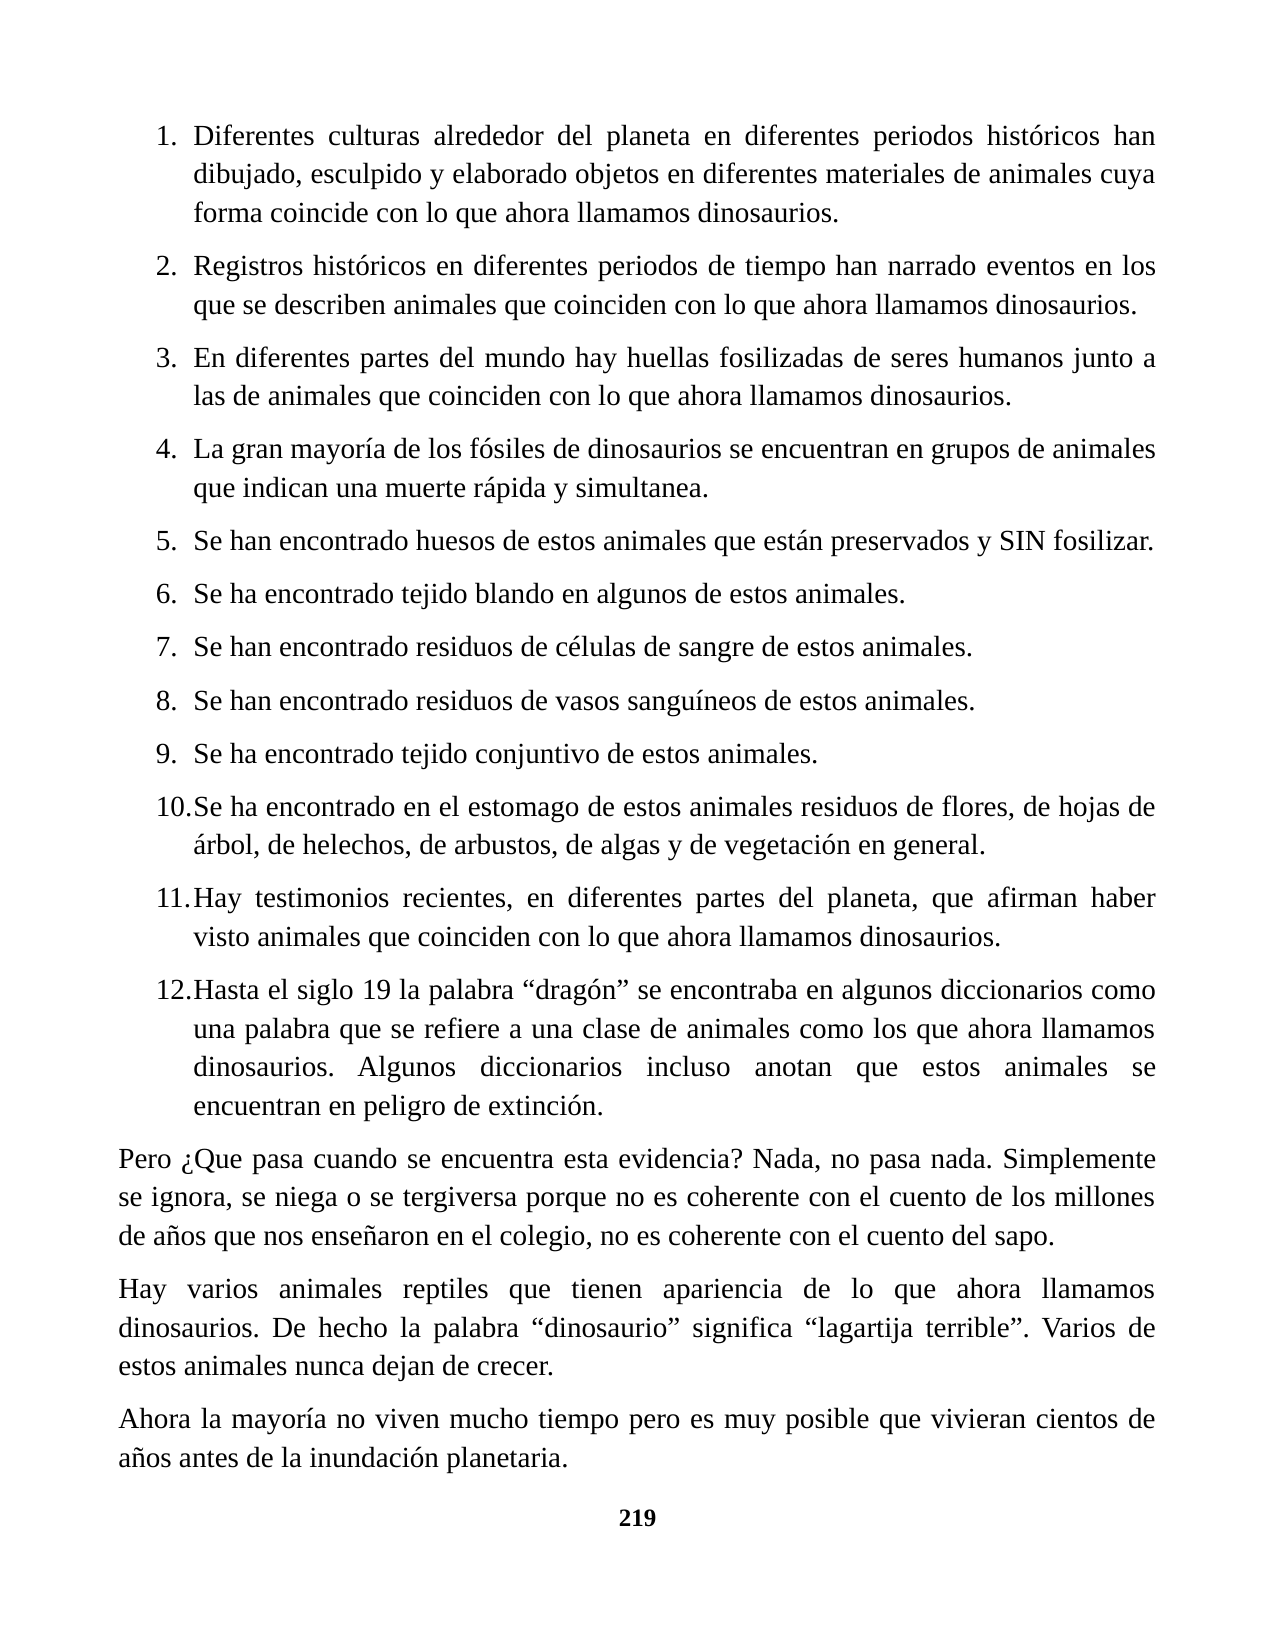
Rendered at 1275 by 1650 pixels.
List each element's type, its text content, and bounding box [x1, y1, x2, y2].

text Pero ¿Que pasa cuando se encuentra esta evidencia? Nada, no pasa nada. Simplemente se ignora, se niega o se tergiversa porque no es coherente con el cuento de los millones de años que nos enseñaron en el colegio, no es coherente con el cuento del sapo. [118, 1141, 1157, 1252]
list Se han encontrado residuos de células de sangre de estos animales. [156, 629, 1157, 663]
list Se ha encontrado tejido blando en algunos de estos animales. [156, 576, 1157, 610]
list En diferentes partes del mundo hay huellas fosilizadas de seres humanos junto a las de animales que coinciden con lo que ahora llamamos dinosaurios. [156, 340, 1157, 412]
text Hay varios animales reptiles que tienen apariencia de lo que ahora llamamos dinosaurios. De hecho la palabra “dinosaurio” significa “lagartija terrible”. Varios de estos animales nunca dejan de crecer. [118, 1271, 1157, 1382]
list Se ha encontrado tejido conjuntivo de estos animales. [156, 736, 1157, 769]
list Se han encontrado huesos de estos animales que están preservados y SIN fosilizar. [156, 523, 1157, 557]
list Hay testimonios recientes, en diferentes partes del planeta, que afirman haber visto animales que coinciden con lo que ahora llamamos dinosaurios. [156, 881, 1157, 953]
text Ahora la mayoría no viven mucho tiempo pero es muy posible que vivieran cientos de años antes de la inundación planetaria. [118, 1401, 1157, 1473]
list Hasta el siglo 19 la palabra “dragón” se encontraba en algunos diccionarios como una palabra que se refiere a una clase de animales como los que ahora llamamos dinosaurios. Algunos diccionarios incluso anotan que estos animales se encuentran en peligro de extinción. [156, 972, 1157, 1121]
list Diferentes culturas alrededor del planeta en diferentes periodos históricos han dibujado, esculpido y elaborado objetos en diferentes materiales de animales cuya forma coincide con lo que ahora llamamos dinosaurios. [156, 118, 1157, 229]
list La gran mayoría de los fósiles de dinosaurios se encuentran en grupos de animales que indican una muerte rápida y simultanea. [156, 432, 1157, 504]
list Registros históricos en diferentes periodos de tiempo han narrado eventos en los que se describen animales que coinciden con lo que ahora llamamos dinosaurios. [156, 248, 1157, 320]
list Se han encontrado residuos de vasos sanguíneos de estos animales. [156, 683, 1157, 716]
list Se ha encontrado en el estomago de estos animales residuos de flores, de hojas de árbol, de helechos, de arbustos, de algas y de vegetación en general. [156, 789, 1157, 861]
